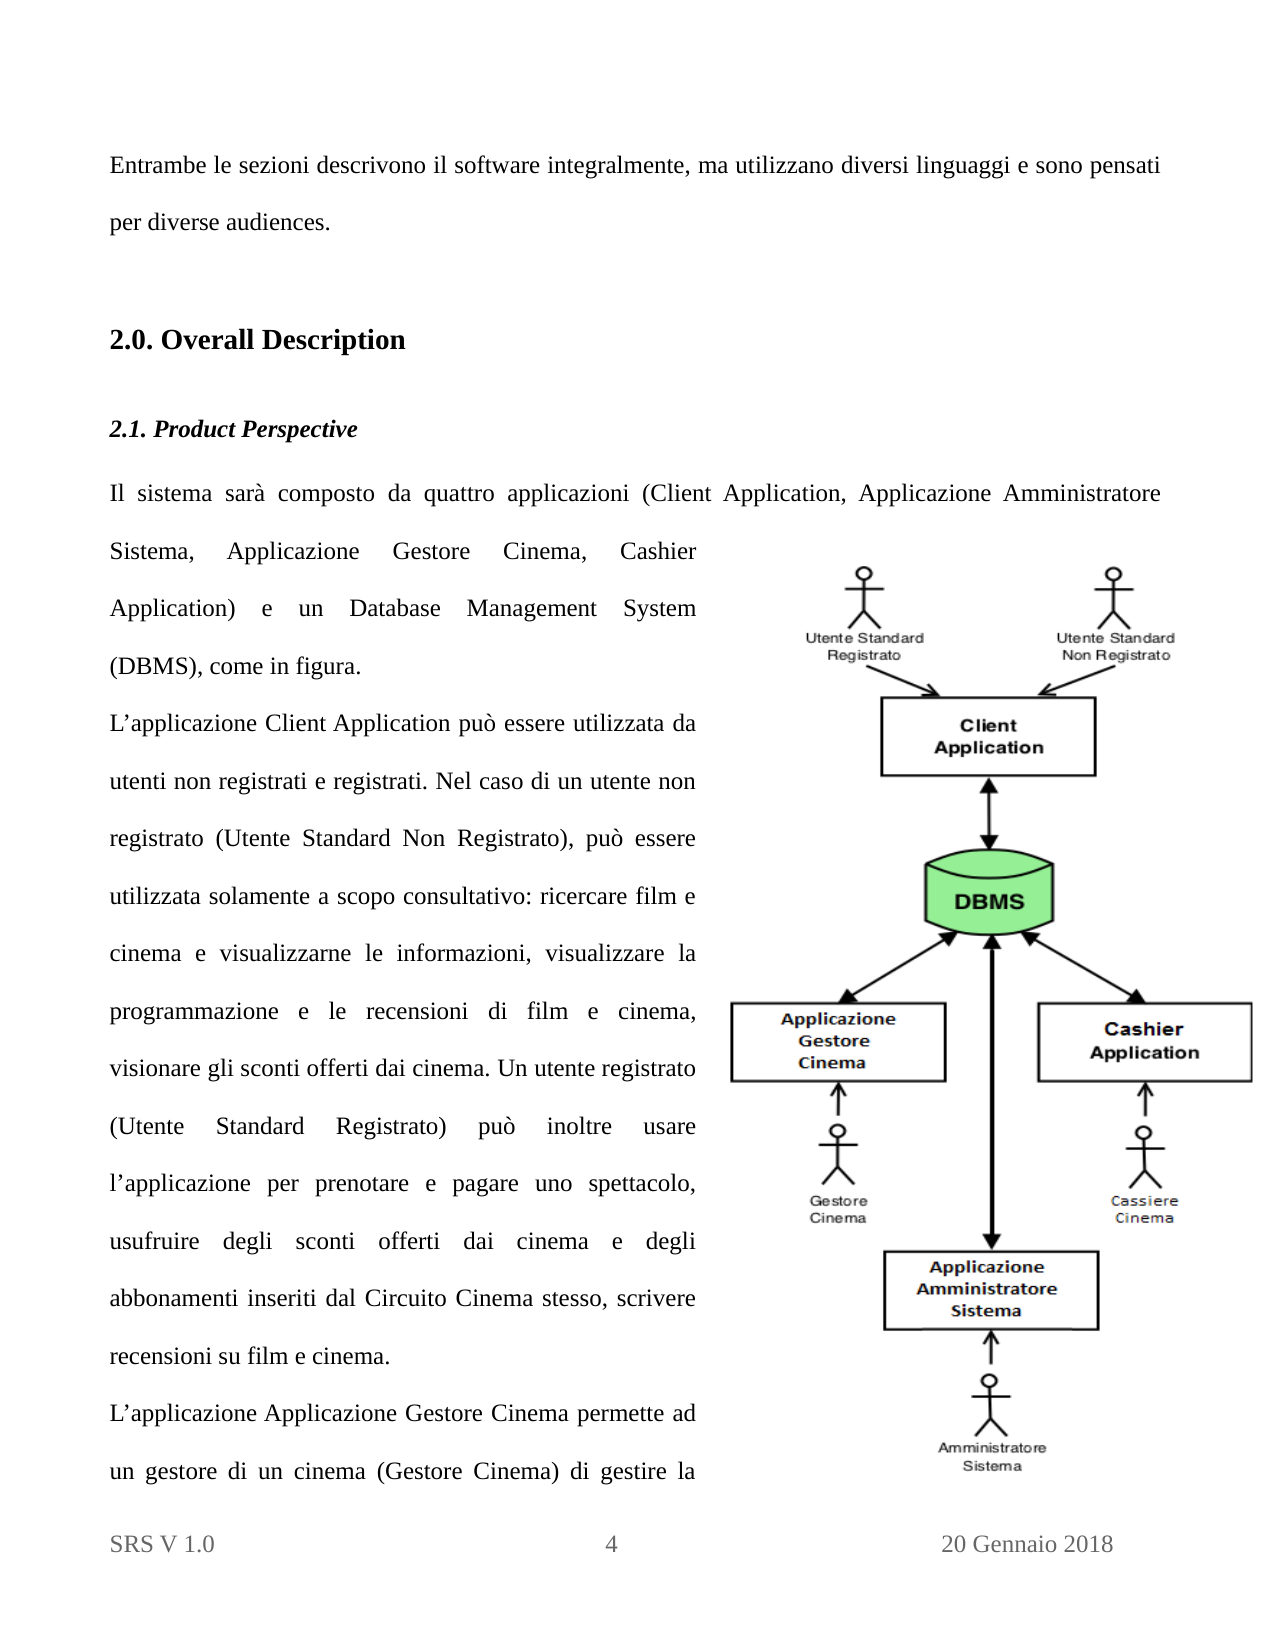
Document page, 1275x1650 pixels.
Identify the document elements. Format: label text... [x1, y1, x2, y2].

subtitle 2.1. Product Perspective [109, 414, 1162, 443]
picture [696, 559, 1275, 1483]
subtitle 2.0. Overall Description [109, 322, 1162, 356]
text Il sistema sarà composto da quattro applicazioni (Client Application, Applicazione Amministratore Sistema, Applicazione Gestore Cinema, Cashier Application) e un Database Management System (DBMS), come in figura. [109, 478, 1162, 679]
text Entrambe le sezioni descrivono il software integralmente, ma utilizzano diversi linguaggi e sono pensati per diverse audiences. [109, 150, 1162, 236]
text L’applicazione Client Application può essere utilizzata da utenti non registrati e registrati. Nel caso di un utente non registrato (Utente Standard Non Registrato), può essere utilizzata solamente a scopo consultativo: ricercare film e cinema e visualizzarne le informazioni, visualizzare la programmazione e le recensioni di film e cinema, visionare gli sconti offerti dai cinema. Un utente registrato (Utente Standard Registrato) può inoltre usare l’applicazione per prenotare e pagare uno spettacolo, usufruire degli sconti offerti dai cinema e degli abbonamenti inseriti dal Circuito Cinema stesso, scrivere recensioni su film e cinema. [109, 708, 696, 1369]
text L’applicazione Applicazione Gestore Cinema permette ad un gestore di un cinema (Gestore Cinema) di gestire la [109, 1398, 1162, 1484]
